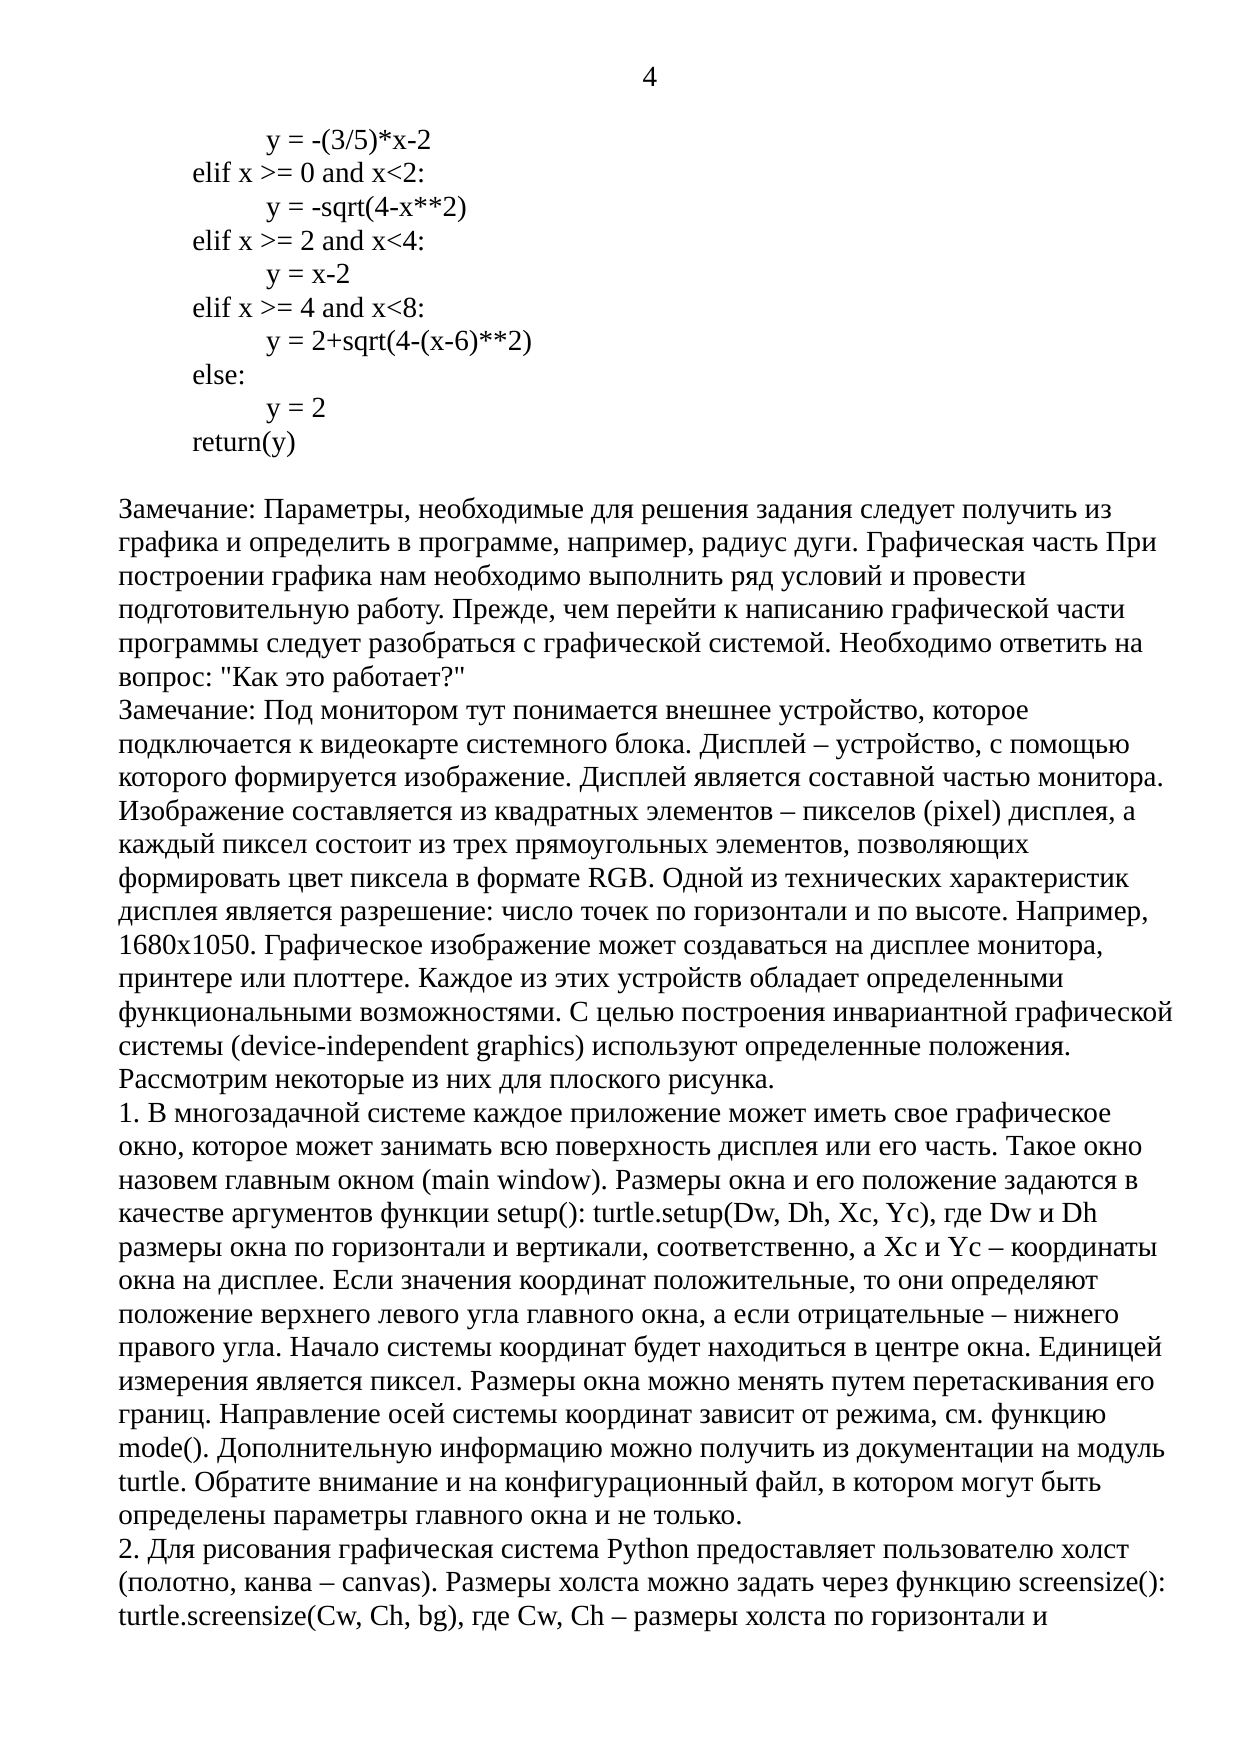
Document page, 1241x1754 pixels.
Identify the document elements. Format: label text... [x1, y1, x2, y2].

text Замечание: Параметры, необходимые для решения задания следует получить из графика и определить в программе, например, радиус дуги. Графическая часть При построении графика нам необходимо выполнить ряд условий и провести подготовительную работу. Прежде, чем перейти к написанию графической части программы следует разобраться с графической системой. Необходимо ответить на вопрос: "Как это работает?" [118, 491, 1181, 692]
text y = -(3/5)*x-2 [118, 122, 1181, 156]
text elif x >= 4 and x<8: [118, 290, 1181, 323]
text y = -sqrt(4-x**2) [118, 189, 1181, 223]
text 2. Для рисования графическая система Python предоставляет пользователю холст (полотно, канва – canvas). Размеры холста можно задать через функцию screensize(): turtle.screensize(Cw, Ch, bg), где Cw, Ch – размеры холста по горизонтали и [118, 1531, 1181, 1631]
text Замечание: Под монитором тут понимается внешнее устройство, которое подключается к видеокарте системного блока. Дисплей – устройство, с помощью которого формируется изображение. Дисплей является составной частью монитора. Изображение составляется из квадратных элементов – пикселов (pixel) дисплея, а каждый пиксел состоит из трех прямоугольных элементов, позволяющих формировать цвет пиксела в формате RGB. Одной из технических характеристик дисплея является разрешение: число точек по горизонтали и по высоте. Например, 1680х1050. Графическое изображение может создаваться на дисплее монитора, принтере или плоттере. Каждое из этих устройств обладает определенными функциональными возможностями. С целью построения инвариантной графической системы (device-independent graphics) используют определенные положения. Рассмотрим некоторые из них для плоского рисунка. [118, 692, 1181, 1095]
text elif x >= 2 and x<4: [118, 223, 1181, 256]
text 1. В многозадачной системе каждое приложение может иметь свое графическое окно, которое может занимать всю поверхность дисплея или его часть. Такое окно назовем главным окном (main window). Размеры окна и его положение задаются в качестве аргументов функции setup(): turtle.setup(Dw, Dh, Xc, Yc), где Dw и Dh размеры окна по горизонтали и вертикали, соответственно, а Xc и Yc – координаты окна на дисплее. Если значения координат положительные, то они определяют положение верхнего левого угла главного окна, а если отрицательные – нижнего правого угла. Начало системы координат будет находиться в центре окна. Единицей измерения является пиксел. Размеры окна можно менять путем перетаскивания его границ. Направление осей системы координат зависит от режима, см. функцию mode(). Дополнительную информацию можно получить из документации на модуль turtle. Обратите внимание и на конфигурационный файл, в котором могут быть определены параметры главного окна и не только. [118, 1095, 1181, 1531]
text y = 2 [118, 390, 1181, 424]
text return(y) [118, 424, 1181, 457]
text elif x >= 0 and x<2: [118, 156, 1181, 189]
text else: [118, 357, 1181, 390]
text y = x-2 [118, 256, 1181, 290]
text y = 2+sqrt(4-(x-6)**2) [118, 323, 1181, 357]
